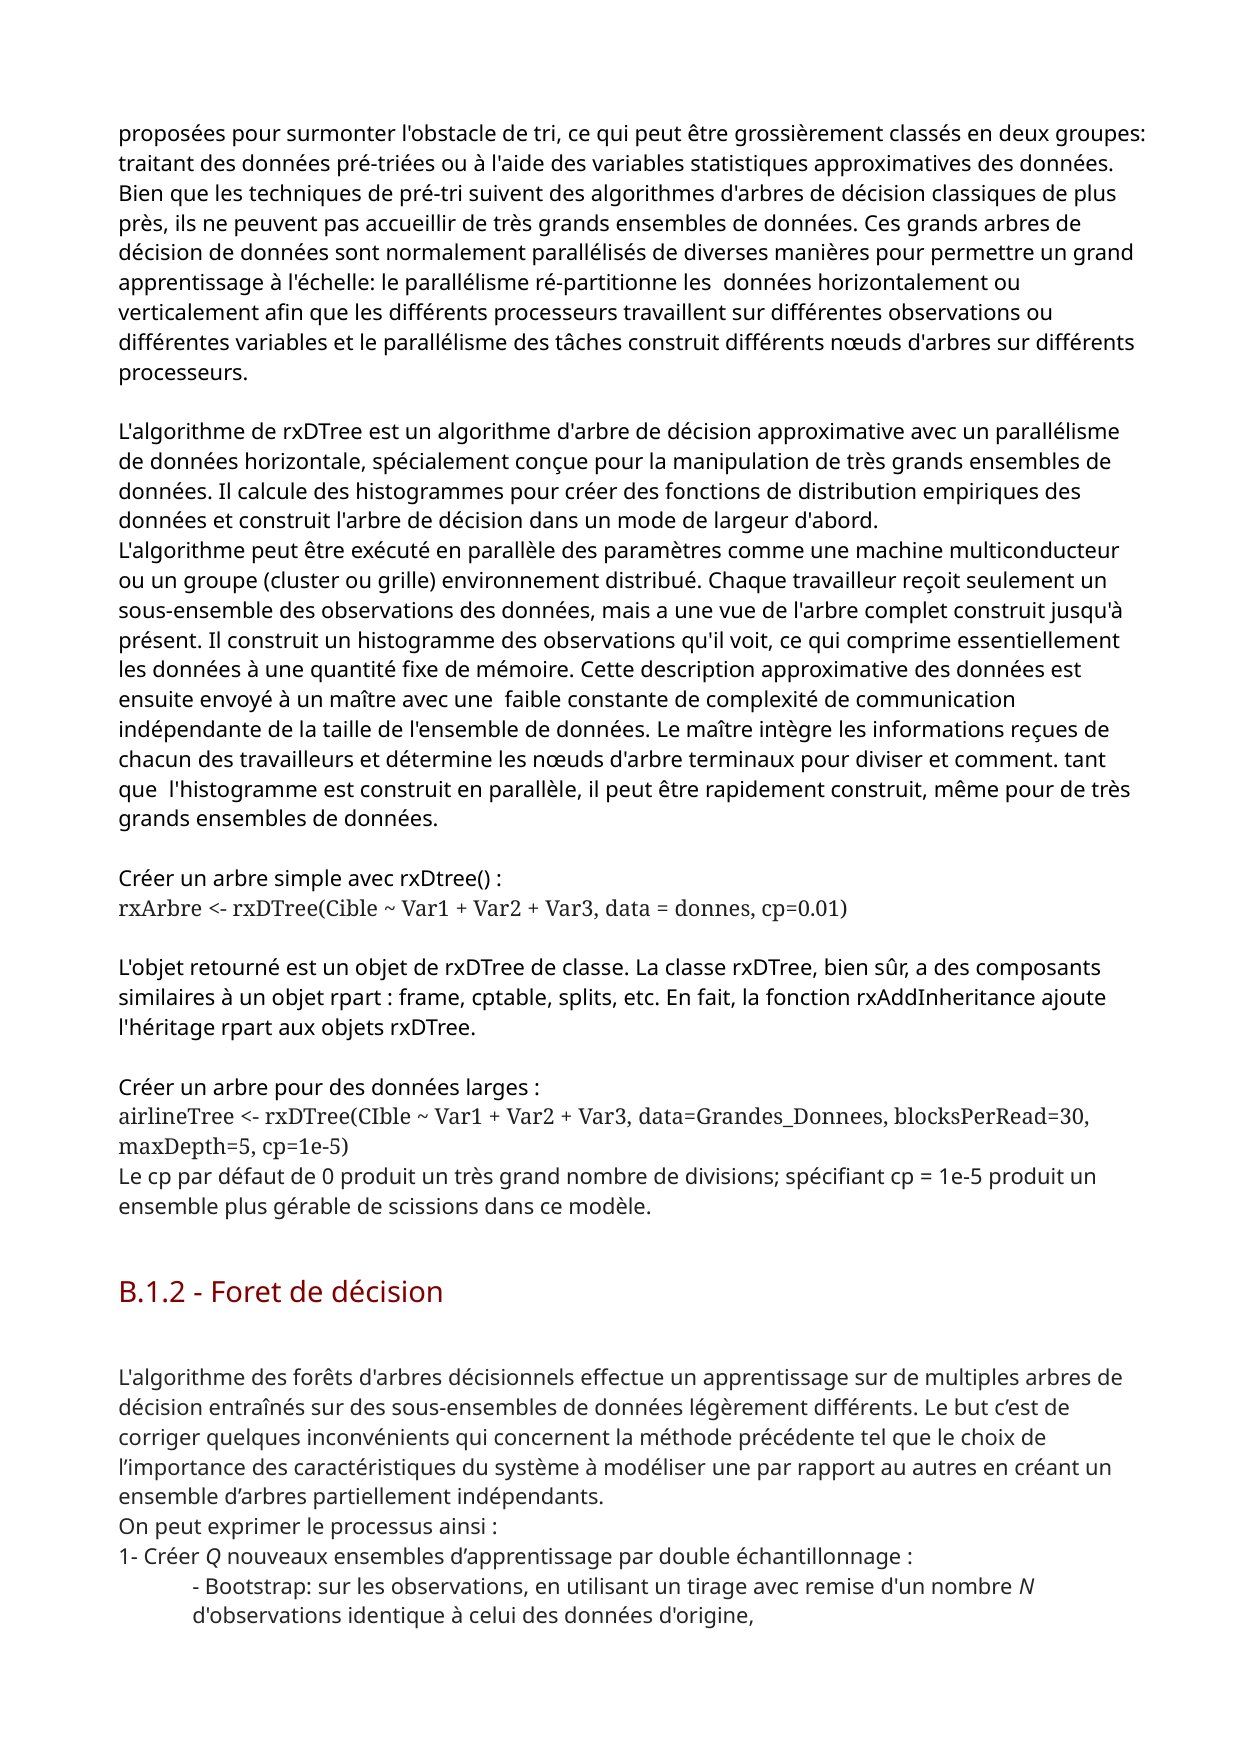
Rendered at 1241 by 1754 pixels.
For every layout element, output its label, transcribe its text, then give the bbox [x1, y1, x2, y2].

text - Bootstrap: sur les observations, en utilisant un tirage avec remise d'un nombre N d'observations identique à celui des données d'origine, [118, 1571, 1149, 1630]
text Le cp par défaut de 0 produit un très grand nombre de divisions; spécifiant cp = 1e-5 produit un ensemble plus gérable de scissions dans ce modèle. [118, 1161, 1149, 1220]
text L'algorithme peut être exécuté en parallèle des paramètres comme une machine multiconducteur ou un groupe (cluster ou grille) environnement distribué. Chaque travailleur reçoit seulement un sous-ensemble des observations des données, mais a une vue de l'arbre complet construit jusqu'à présent. Il construit un histogramme des observations qu'il voit, ce qui comprime essentiellement les données à une quantité fixe de mémoire. Cette description approximative des données est ensuite envoyé à un maître avec une faible constante de complexité de communication indépendante de la taille de l'ensemble de données. Le maître intègre les informations reçues de chacun des travailleurs et détermine les nœuds d'arbre terminaux pour diviser et comment. tant que l'histogramme est construit en parallèle, il peut être rapidement construit, même pour de très grands ensembles de données. [118, 535, 1149, 833]
text Créer un arbre pour des données larges : [118, 1071, 1149, 1101]
text B.1.2 - Foret de décision [118, 1271, 1149, 1311]
text L'algorithme des forêts d'arbres décisionnels effectue un apprentissage sur de multiples arbres de décision entraînés sur des sous-ensembles de données légèrement différents. Le but c’est de corriger quelques inconvénients qui concernent la méthode précédente tel que le choix de l’importance des caractéristiques du système à modéliser une par rapport au autres en créant un ensemble d’arbres partiellement indépendants. [118, 1362, 1149, 1511]
text On peut exprimer le processus ainsi : [118, 1511, 1149, 1541]
text L'objet retourné est un objet de rxDTree de classe. La classe rxDTree, bien sûr, a des composants similaires à un objet rpart : frame, cptable, splits, etc. En fait, la fonction rxAddInheritance ajoute l'héritage rpart aux objets rxDTree. [118, 952, 1149, 1042]
text L'algorithme de rxDTree est un algorithme d'arbre de décision approximative avec un parallélisme de données horizontale, spécialement conçue pour la manipulation de très grands ensembles de données. Il calcule des histogrammes pour créer des fonctions de distribution empiriques des données et construit l'arbre de décision dans un mode de largeur d'abord. [118, 416, 1149, 535]
text airlineTree <- rxDTree(CIble ~ Var1 + Var2 + Var3, data=Grandes_Donnees, blocksPerRead=30, maxDepth=5, cp=1e-5) [118, 1101, 1149, 1161]
text Créer un arbre simple avec rxDtree() : [118, 863, 1149, 893]
text 1- Créer Q nouveaux ensembles d’apprentissage par double échantillonnage : [118, 1541, 1149, 1571]
text rxArbre <- rxDTree(Cible ~ Var1 + Var2 + Var3, data = donnes, cp=0.01) [118, 893, 1149, 922]
text proposées pour surmonter l'obstacle de tri, ce qui peut être grossièrement classés en deux groupes: traitant des données pré-triées ou à l'aide des variables statistiques approximatives des données. Bien que les techniques de pré-tri suivent des algorithmes d'arbres de décision classiques de plus près, ils ne peuvent pas accueillir de très grands ensembles de données. Ces grands arbres de décision de données sont normalement parallélisés de diverses manières pour permettre un grand apprentissage à l'échelle: le parallélisme ré-partitionne les données horizontalement ou verticalement afin que les différents processeurs travaillent sur différentes observations ou différentes variables et le parallélisme des tâches construit différents nœuds d'arbres sur différents processeurs. [118, 118, 1149, 386]
